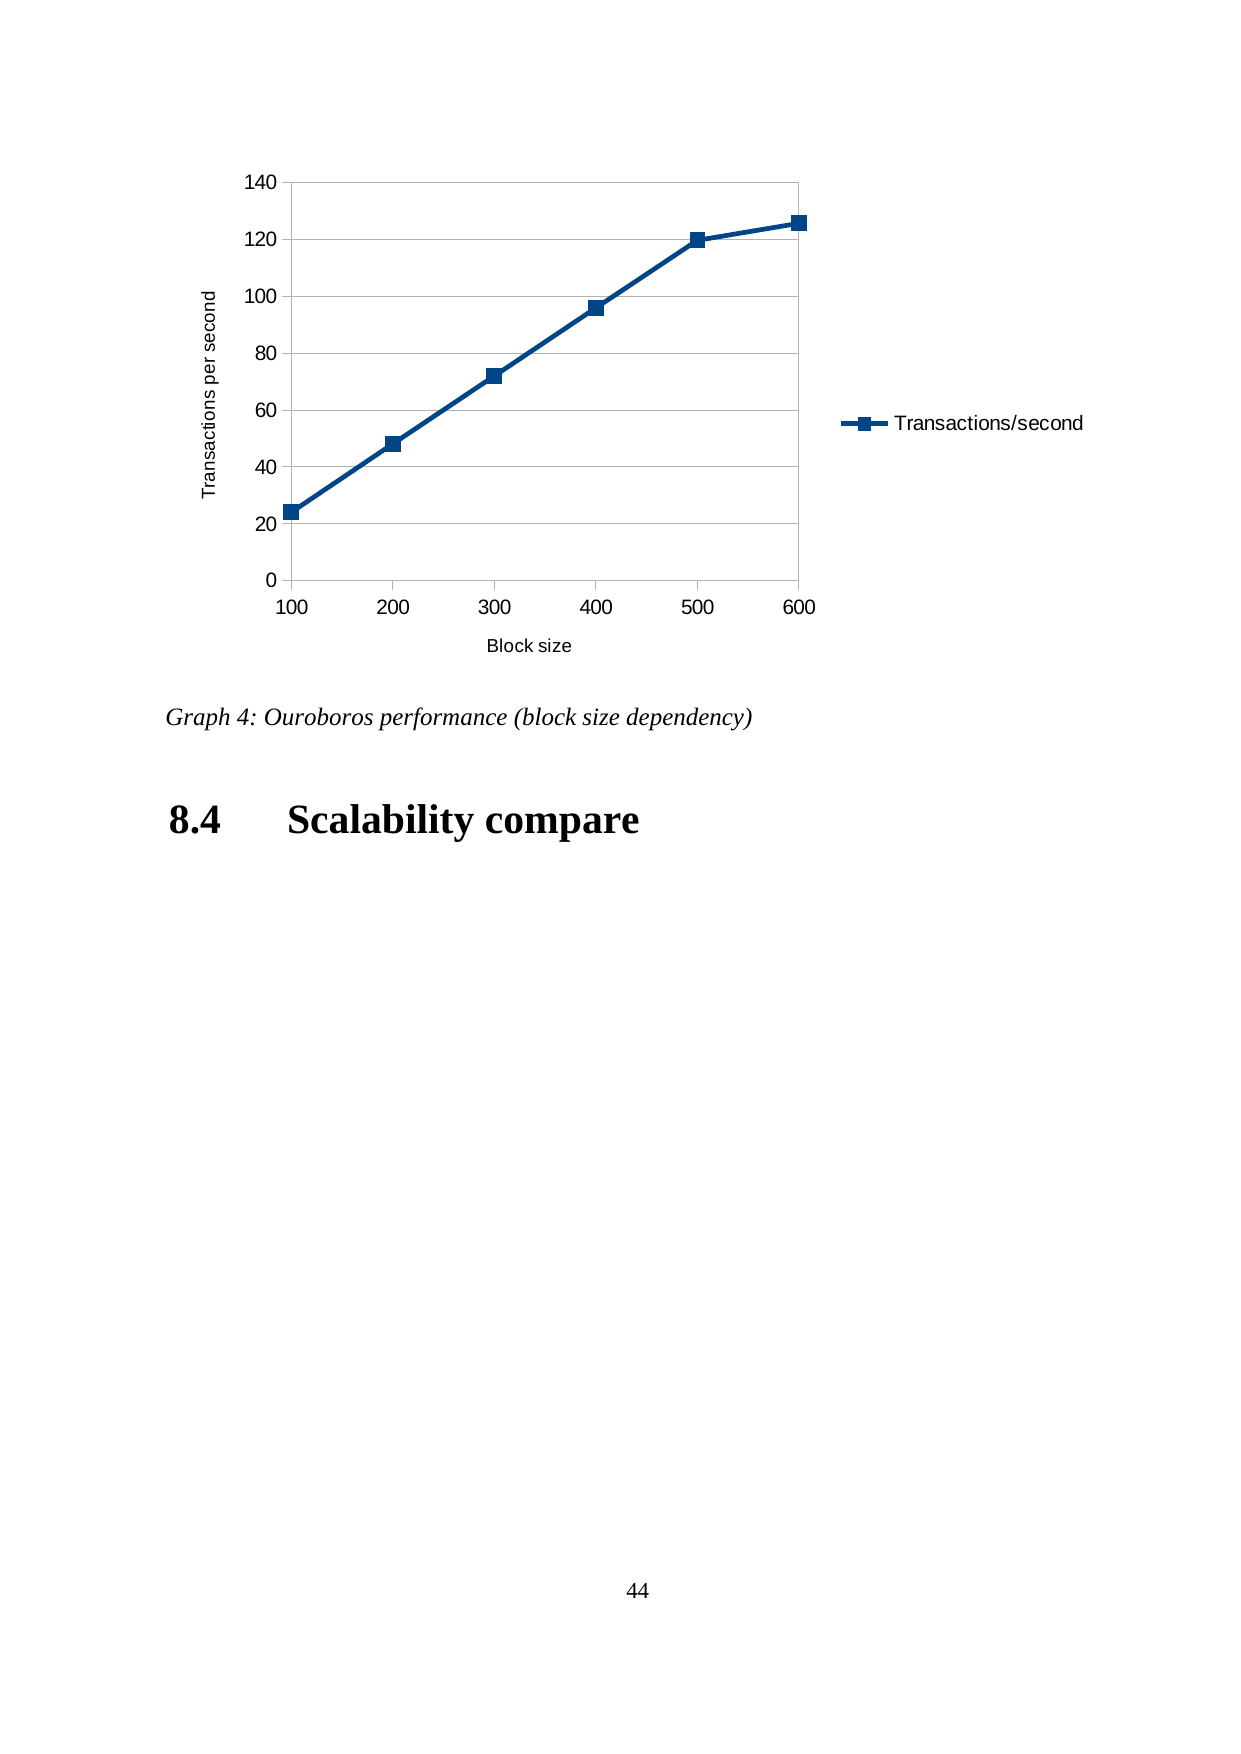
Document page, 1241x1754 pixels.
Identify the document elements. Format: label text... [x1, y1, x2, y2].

subtitle Scalability compare [169, 795, 1106, 843]
text Graph 4: Ouroboros performance (block size dependency) [165, 160, 1110, 731]
